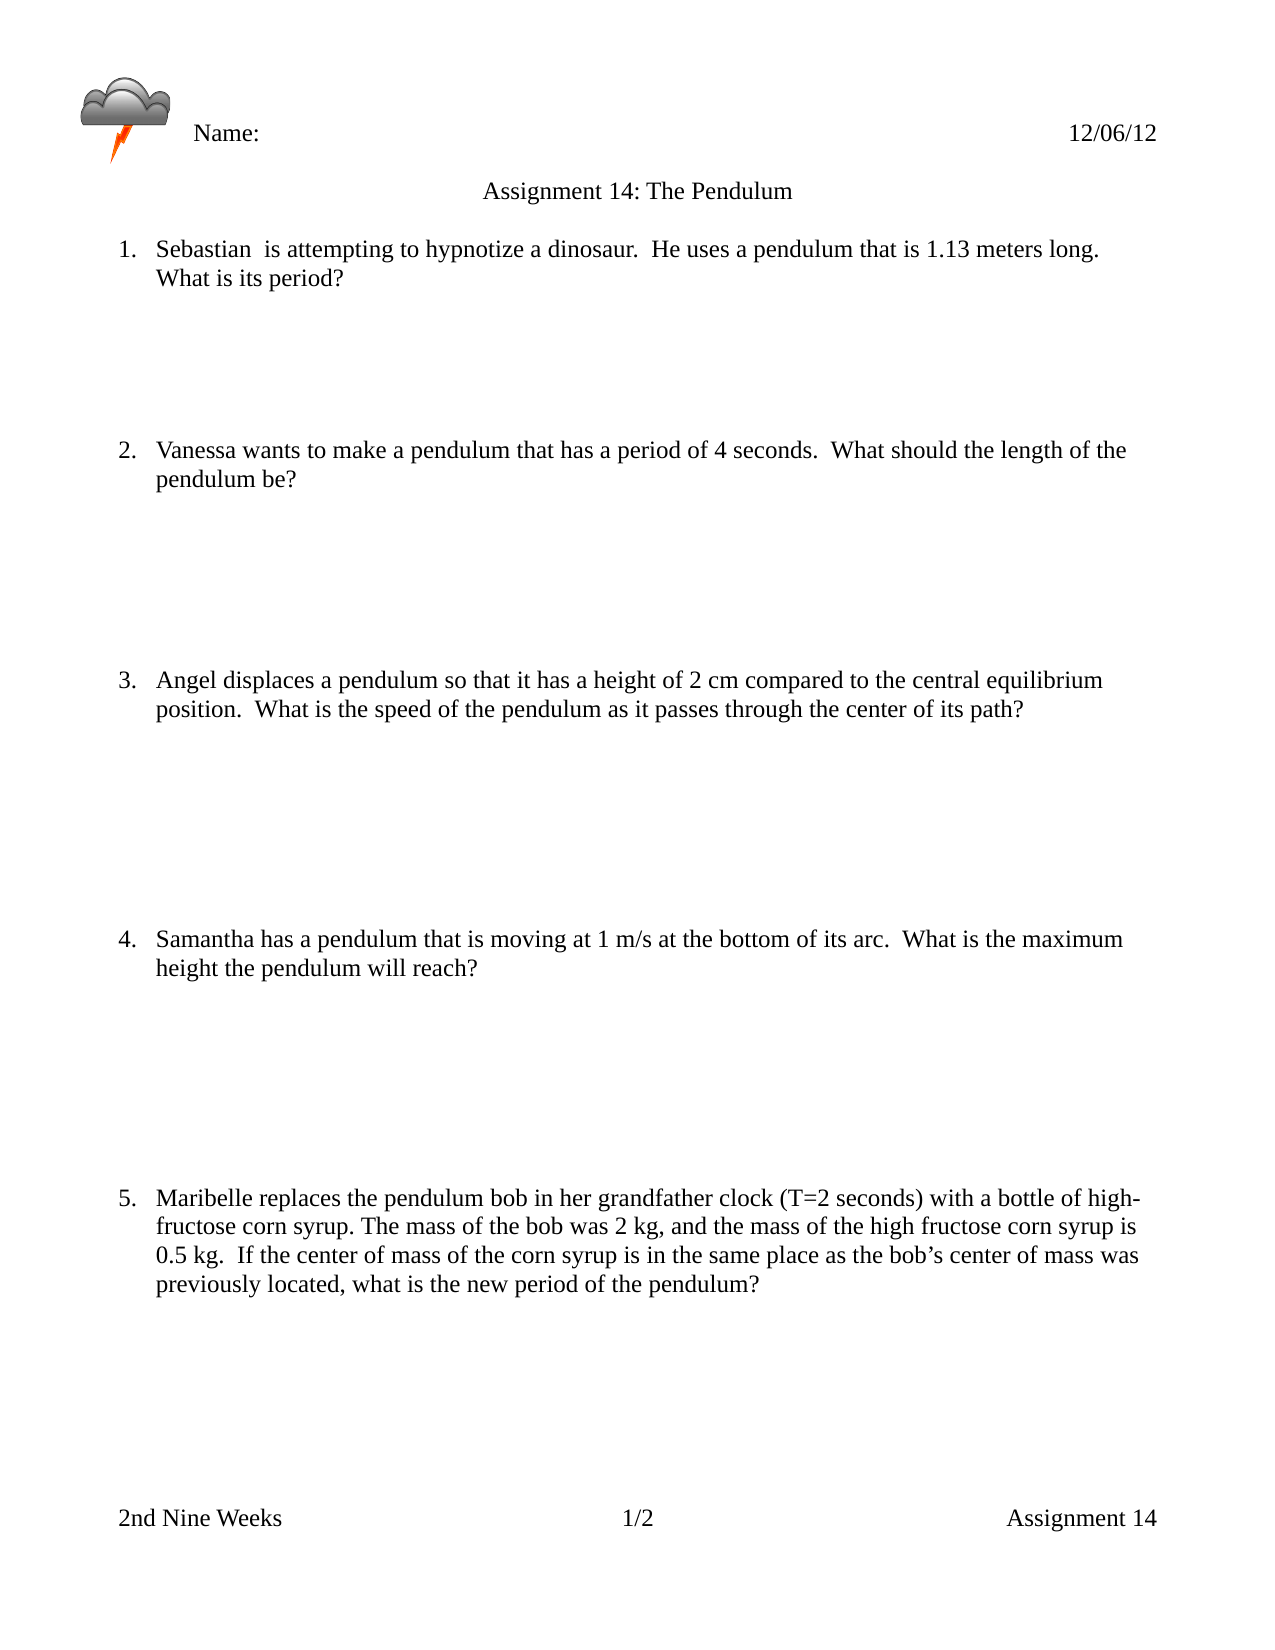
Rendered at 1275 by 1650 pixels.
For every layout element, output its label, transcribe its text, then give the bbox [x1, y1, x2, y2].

list Samantha has a pendulum that is moving at 1 m/s at the bottom of its arc. What is the maximum height the pendulum will reach? [118, 924, 1157, 981]
list Sebastian is attempting to hypnotize a dinosaur. He uses a pendulum that is 1.13 meters long. What is its period? [118, 234, 1157, 291]
text Assignment 14: The Pendulum [118, 176, 1157, 205]
list Maribelle replaces the pendulum bob in her grandfather clock (T=2 seconds) with a bottle of high-fructose corn syrup. The mass of the bob was 2 kg, and the mass of the high fructose corn syrup is 0.5 kg. If the center of mass of the corn syrup is in the same place as the bob’s center of mass was previously located, what is the new period of the pendulum? [118, 1183, 1157, 1298]
picture [80, 75, 171, 166]
list Vanessa wants to make a pendulum that has a period of 4 seconds. What should the length of the pendulum be? [118, 435, 1157, 493]
list Angel displaces a pendulum so that it has a height of 2 cm compared to the central equilibrium position. What is the speed of the pendulum as it passes through the center of its path? [118, 665, 1157, 723]
